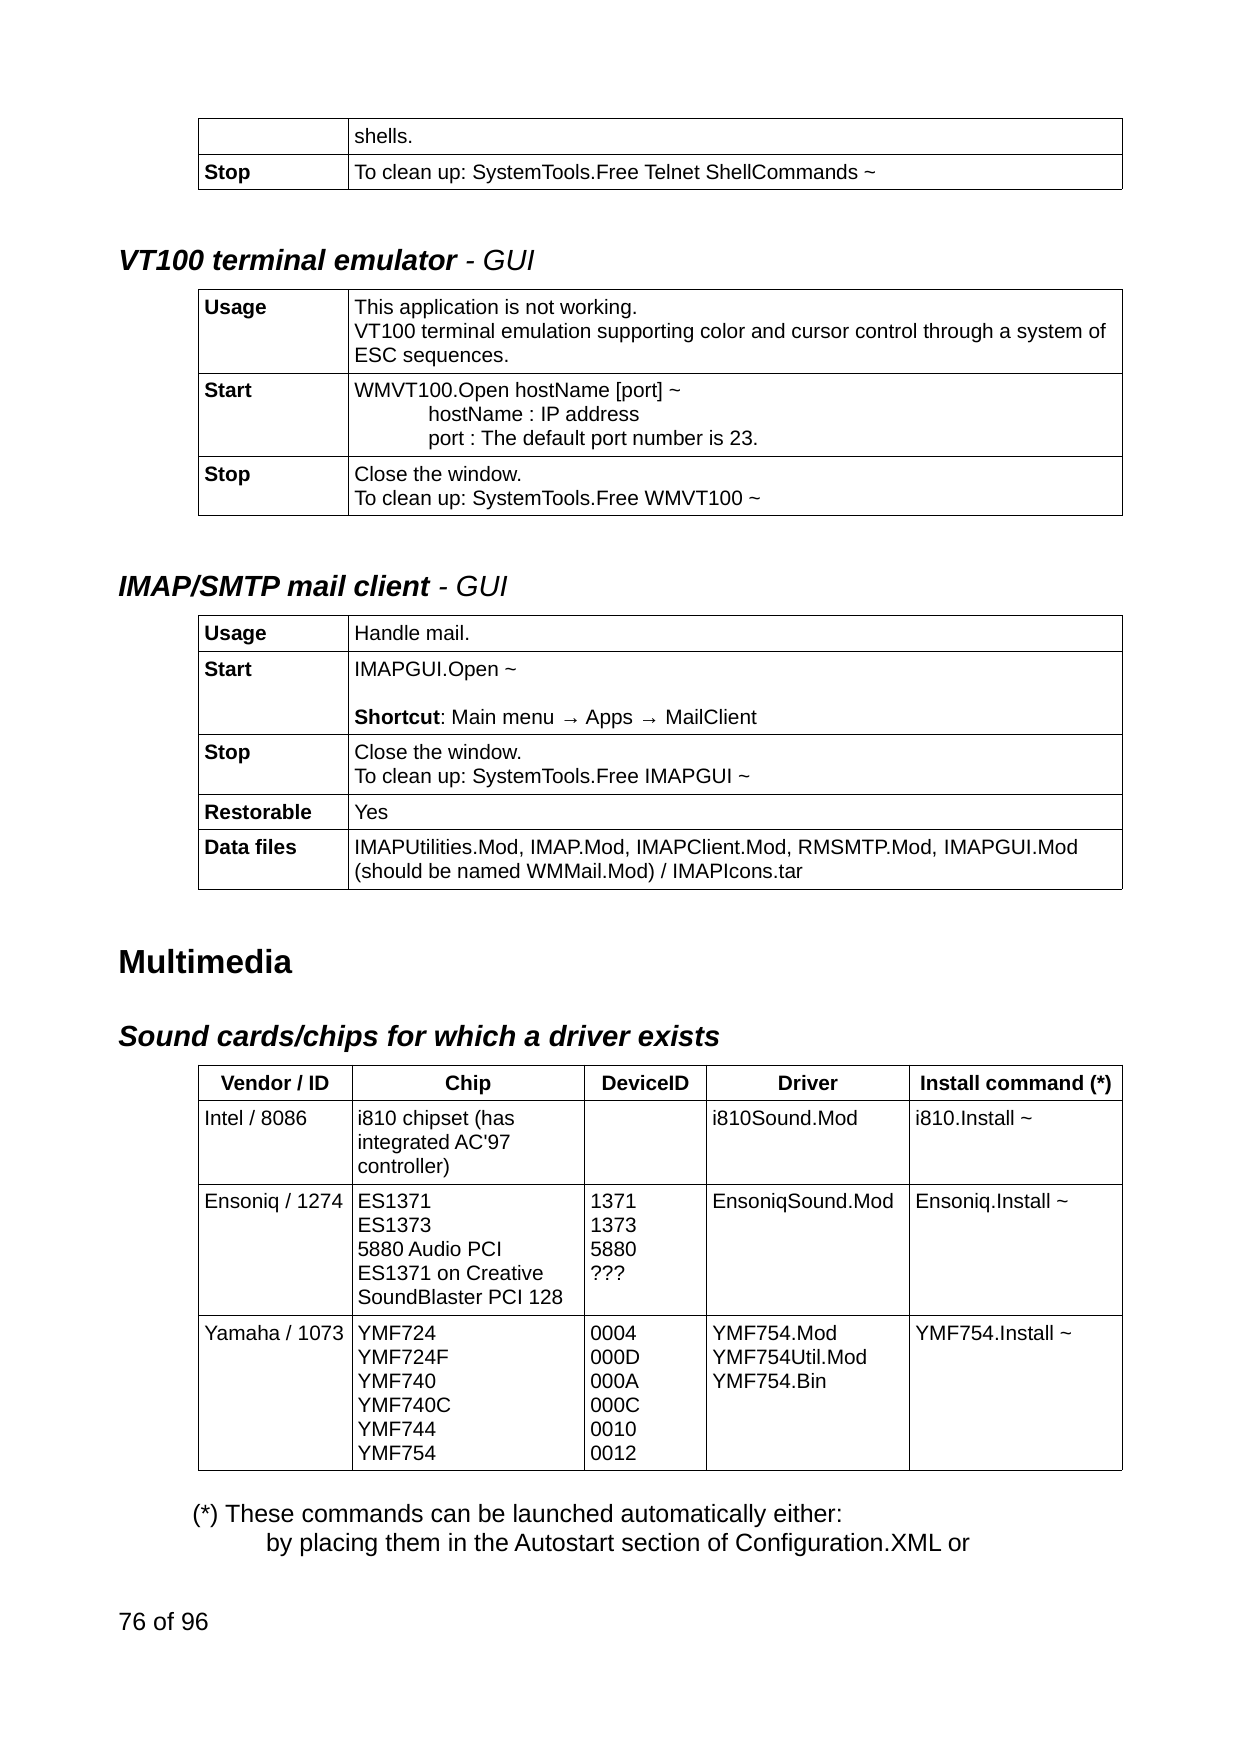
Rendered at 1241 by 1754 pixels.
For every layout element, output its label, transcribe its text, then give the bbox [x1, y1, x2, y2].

table_cell 0004 000D 000A 000C 0010 0012 [585, 1316, 706, 1470]
table_cell IMAPGUI.Open ~ Shortcut: Main menu → Apps → MailClient [349, 652, 1122, 734]
table_header Usage [199, 616, 348, 651]
table_cell ES1371 ES1373 5880 Audio PCI ES1371 on Creative SoundBlaster PCI 128 [353, 1185, 584, 1315]
table_cell Ensoniq / 1274 [199, 1185, 352, 1315]
table_cell YMF754.Install ~ [910, 1316, 1122, 1470]
table_cell WMVT100.Open hostName [port] ~ hostName : IP address port : The default port number is 23. [349, 374, 1122, 456]
table_cell IMAPUtilities.Mod, IMAP.Mod, IMAPClient.Mod, RMSMTP.Mod, IMAPGUI.Mod (should be named WMMail.Mod) / IMAPIcons.tar [349, 830, 1122, 889]
text (*) These commands can be launched automatically either: [118, 1499, 1122, 1528]
table_cell Stop [199, 155, 348, 189]
subtitle Multimedia [118, 943, 1122, 981]
subtitle IMAP/SMTP mail client - GUI [118, 569, 1122, 603]
table_header Vendor / ID [199, 1066, 352, 1100]
table_header Driver [707, 1066, 909, 1100]
table_header Usage [199, 290, 348, 372]
table_cell i810Sound.Mod [707, 1101, 909, 1183]
text by placing them in the Autostart section of Configuration.XML or [118, 1528, 1122, 1557]
table_cell Restorable [199, 795, 348, 829]
table_cell [199, 119, 348, 154]
table_cell Intel / 8086 [199, 1101, 352, 1183]
table_cell Stop [199, 457, 348, 515]
table_cell [585, 1101, 706, 1183]
table_cell EnsoniqSound.Mod [707, 1185, 909, 1315]
table_cell Start [199, 374, 348, 456]
table_header Install command (*) [910, 1066, 1122, 1100]
table_header This application is not working. VT100 terminal emulation supporting color and cursor control through a system of ESC sequences. [349, 290, 1122, 372]
table_cell i810 chipset (has integrated AC'97 controller) [353, 1101, 584, 1183]
table_cell i810.Install ~ [910, 1101, 1122, 1183]
table_cell Ensoniq.Install ~ [910, 1185, 1122, 1315]
table_cell shells. [349, 119, 1122, 154]
table_cell To clean up: SystemTools.Free Telnet ShellCommands ~ [349, 155, 1122, 189]
table_cell YMF754.Mod YMF754Util.Mod YMF754.Bin [707, 1316, 909, 1470]
table_cell Close the window. To clean up: SystemTools.Free IMAPGUI ~ [349, 735, 1122, 794]
table_cell 1371 1373 5880 ??? [585, 1185, 706, 1315]
table_header DeviceID [585, 1066, 706, 1100]
subtitle VT100 terminal emulator - GUI [118, 243, 1122, 277]
table_cell YMF724 YMF724F YMF740 YMF740C YMF744 YMF754 [353, 1316, 584, 1470]
table_cell Data files [199, 830, 348, 889]
table_cell Stop [199, 735, 348, 794]
table_cell Yes [349, 795, 1122, 829]
subtitle Sound cards/chips for which a driver exists [118, 1018, 1122, 1052]
table_header Handle mail. [349, 616, 1122, 651]
table_cell Start [199, 652, 348, 734]
table_cell Close the window. To clean up: SystemTools.Free WMVT100 ~ [349, 457, 1122, 515]
table_header Chip [353, 1066, 584, 1100]
table_cell Yamaha / 1073 [199, 1316, 352, 1470]
